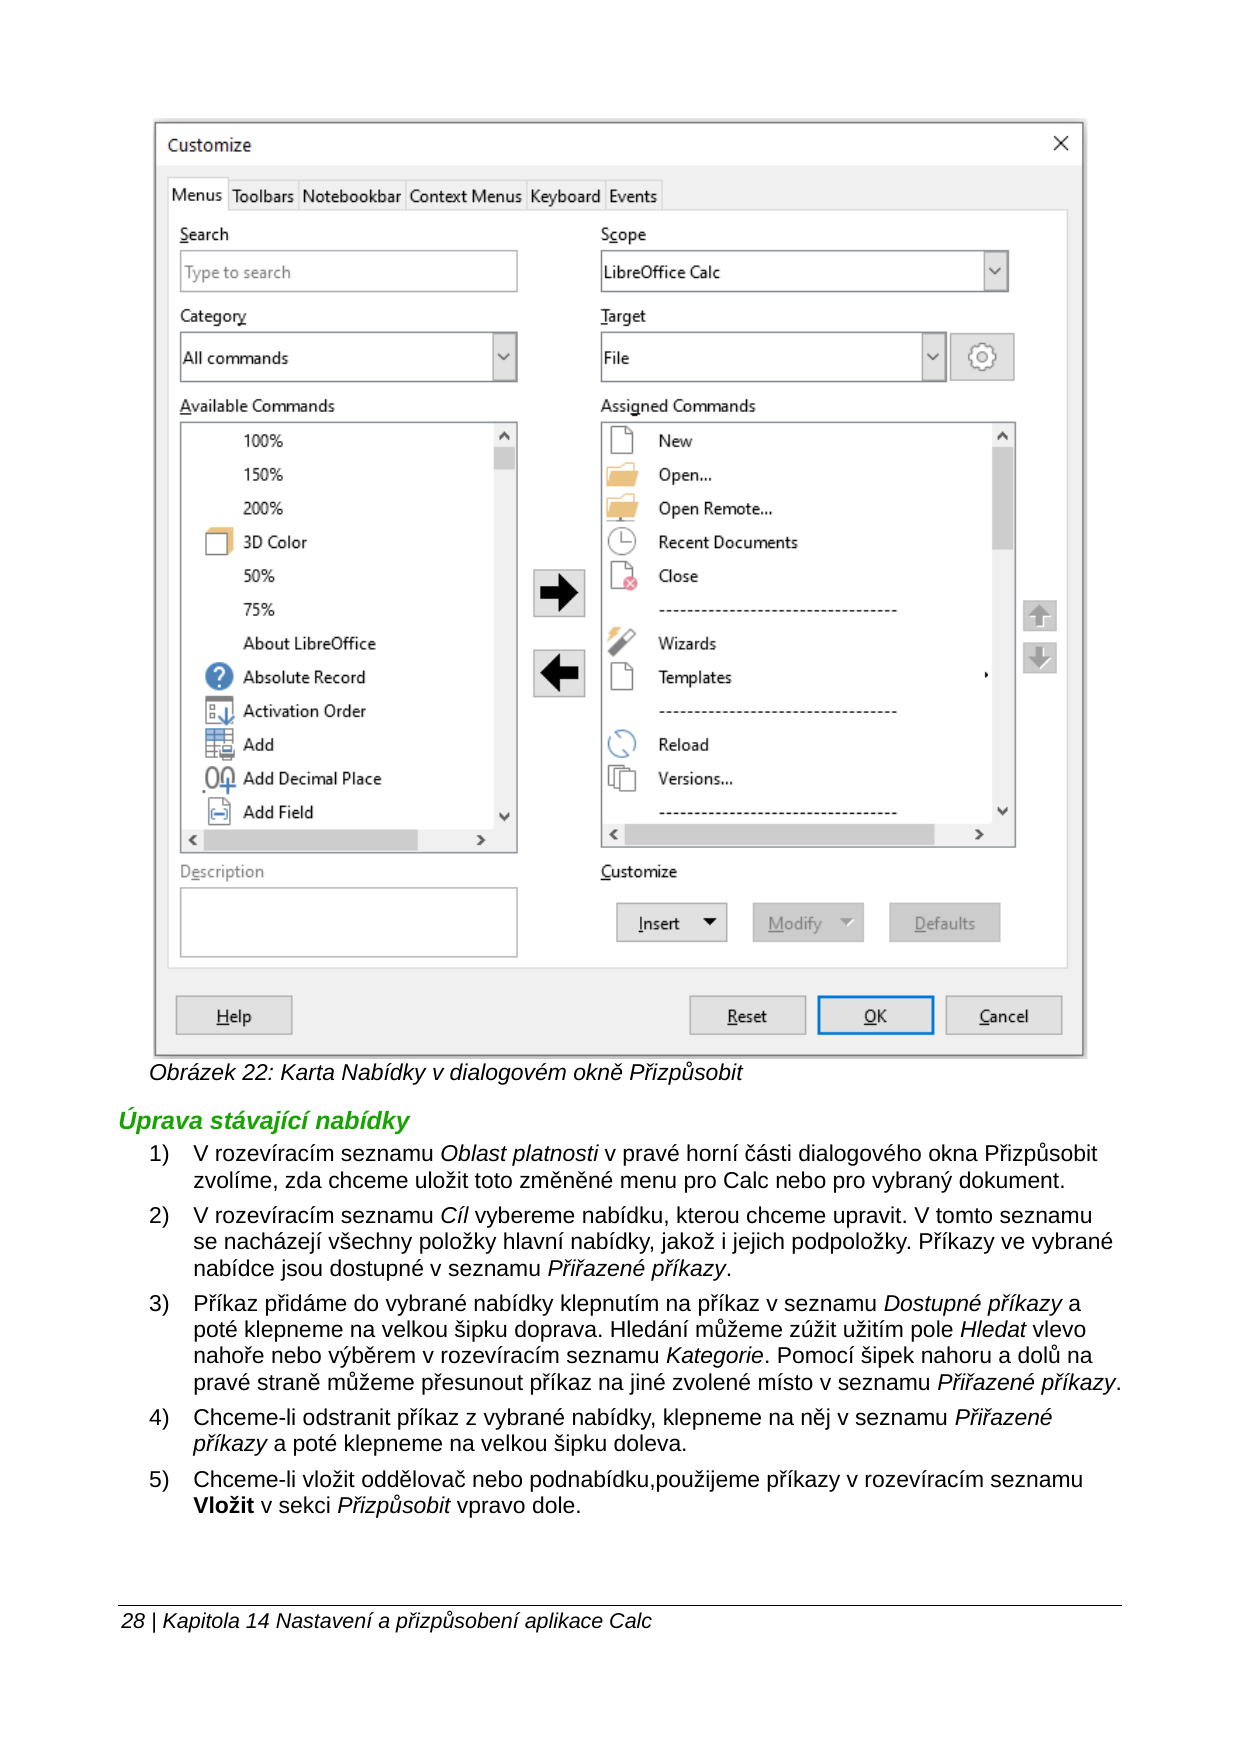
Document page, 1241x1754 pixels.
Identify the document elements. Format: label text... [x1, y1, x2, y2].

list Chceme-li odstranit příkaz z vybrané nabídky, klepneme na něj v seznamu Přiřazené příkazy a poté klepneme na velkou šipku doleva. [169, 1404, 1122, 1457]
list Příkaz přidáme do vybrané nabídky klepnutím na příkaz v seznamu Dostupné příkazy a poté klepneme na velkou šipku doprava. Hledání můžeme zúžit užitím pole Hledat vlevo nahoře nebo výběrem v rozevíracím seznamu Kategorie. Pomocí šipek nahoru a dolů na pravé straně můžeme přesunout příkaz na jiné zvolené místo v seznamu Přiřazené příkazy. [169, 1290, 1122, 1395]
text Obrázek 22: Karta Nabídky v dialogovém okně Přizpůsobit [149, 1059, 1091, 1085]
subtitle Úprava stávající nabídky [118, 1106, 1122, 1134]
picture [152, 118, 1088, 1059]
list V rozevíracím seznamu Cíl vybereme nabídku, kterou chceme upravit. V tomto seznamu se nacházejí všechny položky hlavní nabídky, jakož i jejich podpoložky. Příkazy ve vybrané nabídce jsou dostupné v seznamu Přiřazené příkazy. [169, 1202, 1122, 1281]
list V rozevíracím seznamu Oblast platnosti v pravé horní části dialogového okna Přizpůsobit zvolíme, zda chceme uložit toto změněné menu pro Calc nebo pro vybraný dokument. [169, 1140, 1122, 1193]
list Chceme-li vložit oddělovač nebo podnabídku,použijeme příkazy v rozevíracím seznamu Vložit v sekci Přizpůsobit vpravo dole. [169, 1466, 1122, 1518]
